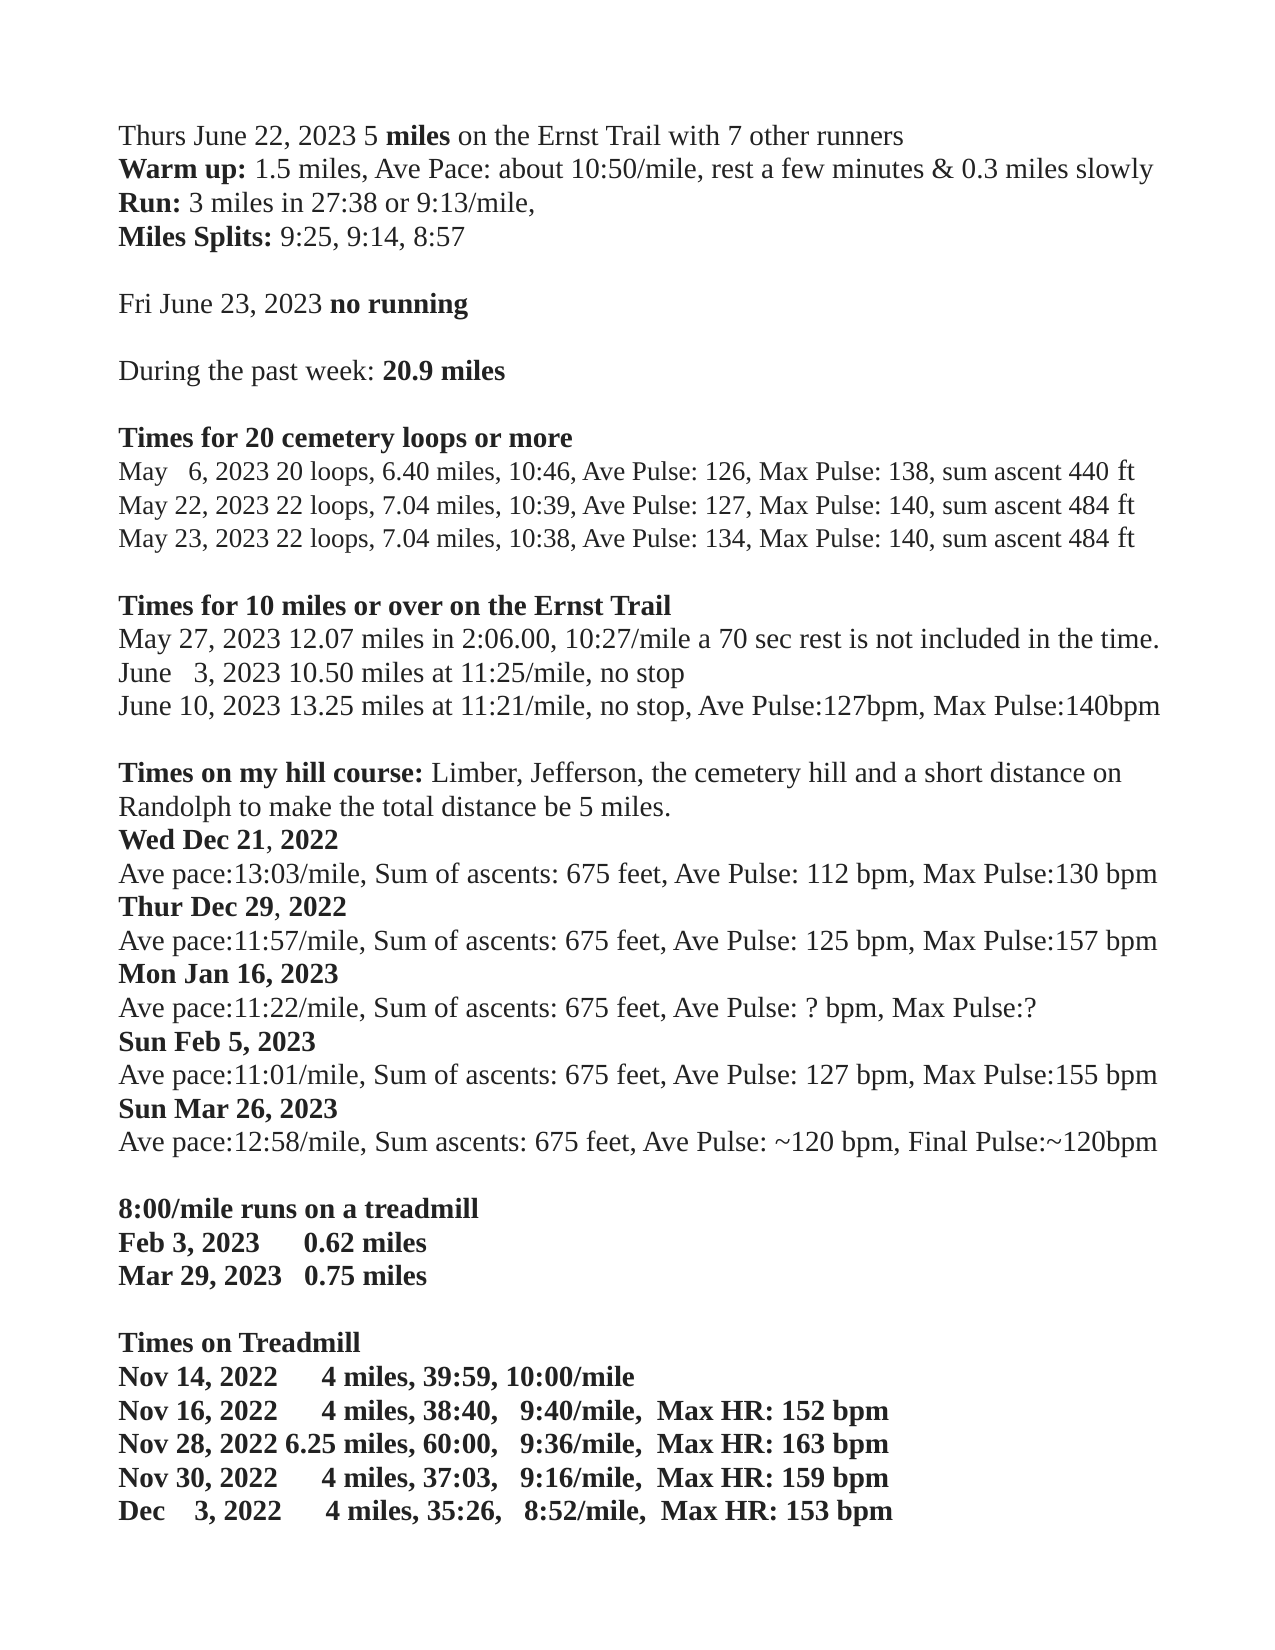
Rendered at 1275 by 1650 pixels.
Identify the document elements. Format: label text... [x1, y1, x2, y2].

text Ave pace:11:57/mile, Sum of ascents: 675 feet, Ave Pulse: 125 bpm, Max Pulse:157 bpm [118, 923, 1161, 957]
text Nov 14, 2022 4 miles, 39:59, 10:00/mile [118, 1359, 1161, 1393]
text 8:00/mile runs on a treadmill [118, 1191, 1161, 1225]
text May 27, 2023 12.07 miles in 2:06.00, 10:27/mile a 70 sec rest is not included in the time. [118, 621, 1161, 655]
text Run: 3 miles in 27:38 or 9:13/mile, [118, 185, 1161, 219]
text Times on my hill course: Limber, Jefferson, the cemetery hill and a short distance on Randolph to make the total distance be 5 miles. [118, 755, 1161, 822]
text Nov 16, 2022 4 miles, 38:40, 9:40/mile, Max HR: 152 bpm [118, 1393, 1161, 1426]
text Feb 3, 2023 0.62 miles [118, 1225, 1161, 1258]
text May 23, 2023 22 loops, 7.04 miles, 10:38, Ave Pulse: 134, Max Pulse: 140, sum ascent 484 ft [118, 521, 1161, 554]
text Wed Dec 21, 2022 [118, 822, 1161, 856]
text Thur Dec 29, 2022 [118, 889, 1161, 923]
text Ave pace:12:58/mile, Sum ascents: 675 feet, Ave Pulse: ~120 bpm, Final Pulse:~120bpm [118, 1124, 1161, 1158]
text Times for 20 cemetery loops or more [118, 420, 1161, 453]
text Sun Feb 5, 2023 [118, 1024, 1161, 1057]
text Nov 28, 2022 6.25 miles, 60:00, 9:36/mile, Max HR: 163 bpm [118, 1426, 1161, 1460]
text Times on Treadmill [118, 1326, 1161, 1359]
text Miles Splits: 9:25, 9:14, 8:57 [118, 219, 1161, 252]
text Dec 3, 2022 4 miles, 35:26, 8:52/mile, Max HR: 153 bpm [118, 1493, 1161, 1527]
text Fri June 23, 2023 no running [118, 286, 1161, 319]
text Ave pace:11:01/mile, Sum of ascents: 675 feet, Ave Pulse: 127 bpm, Max Pulse:155 bpm [118, 1057, 1161, 1091]
text Mon Jan 16, 2023 [118, 957, 1161, 990]
text June 10, 2023 13.25 miles at 11:21/mile, no stop, Ave Pulse:127bpm, Max Pulse:140bpm [118, 688, 1161, 722]
text Nov 30, 2022 4 miles, 37:03, 9:16/mile, Max HR: 159 bpm [118, 1460, 1161, 1493]
text During the past week: 20.9 miles [118, 353, 1161, 386]
text Thurs June 22, 2023 5 miles on the Ernst Trail with 7 other runners [118, 118, 1161, 152]
text Mar 29, 2023 0.75 miles [118, 1258, 1161, 1292]
text Times for 10 miles or over on the Ernst Trail [118, 588, 1161, 621]
text May 6, 2023 20 loops, 6.40 miles, 10:46, Ave Pulse: 126, Max Pulse: 138, sum ascent 440 ft [118, 453, 1161, 487]
text Ave pace:11:22/mile, Sum of ascents: 675 feet, Ave Pulse: ? bpm, Max Pulse:? [118, 990, 1161, 1024]
text Sun Mar 26, 2023 [118, 1091, 1161, 1124]
text May 22, 2023 22 loops, 7.04 miles, 10:39, Ave Pulse: 127, Max Pulse: 140, sum ascent 484 ft [118, 487, 1161, 521]
text Warm up: 1.5 miles, Ave Pace: about 10:50/mile, rest a few minutes & 0.3 miles slowly [118, 152, 1161, 185]
text Ave pace:13:03/mile, Sum of ascents: 675 feet, Ave Pulse: 112 bpm, Max Pulse:130 bpm [118, 856, 1161, 889]
text June 3, 2023 10.50 miles at 11:25/mile, no stop [118, 655, 1161, 688]
